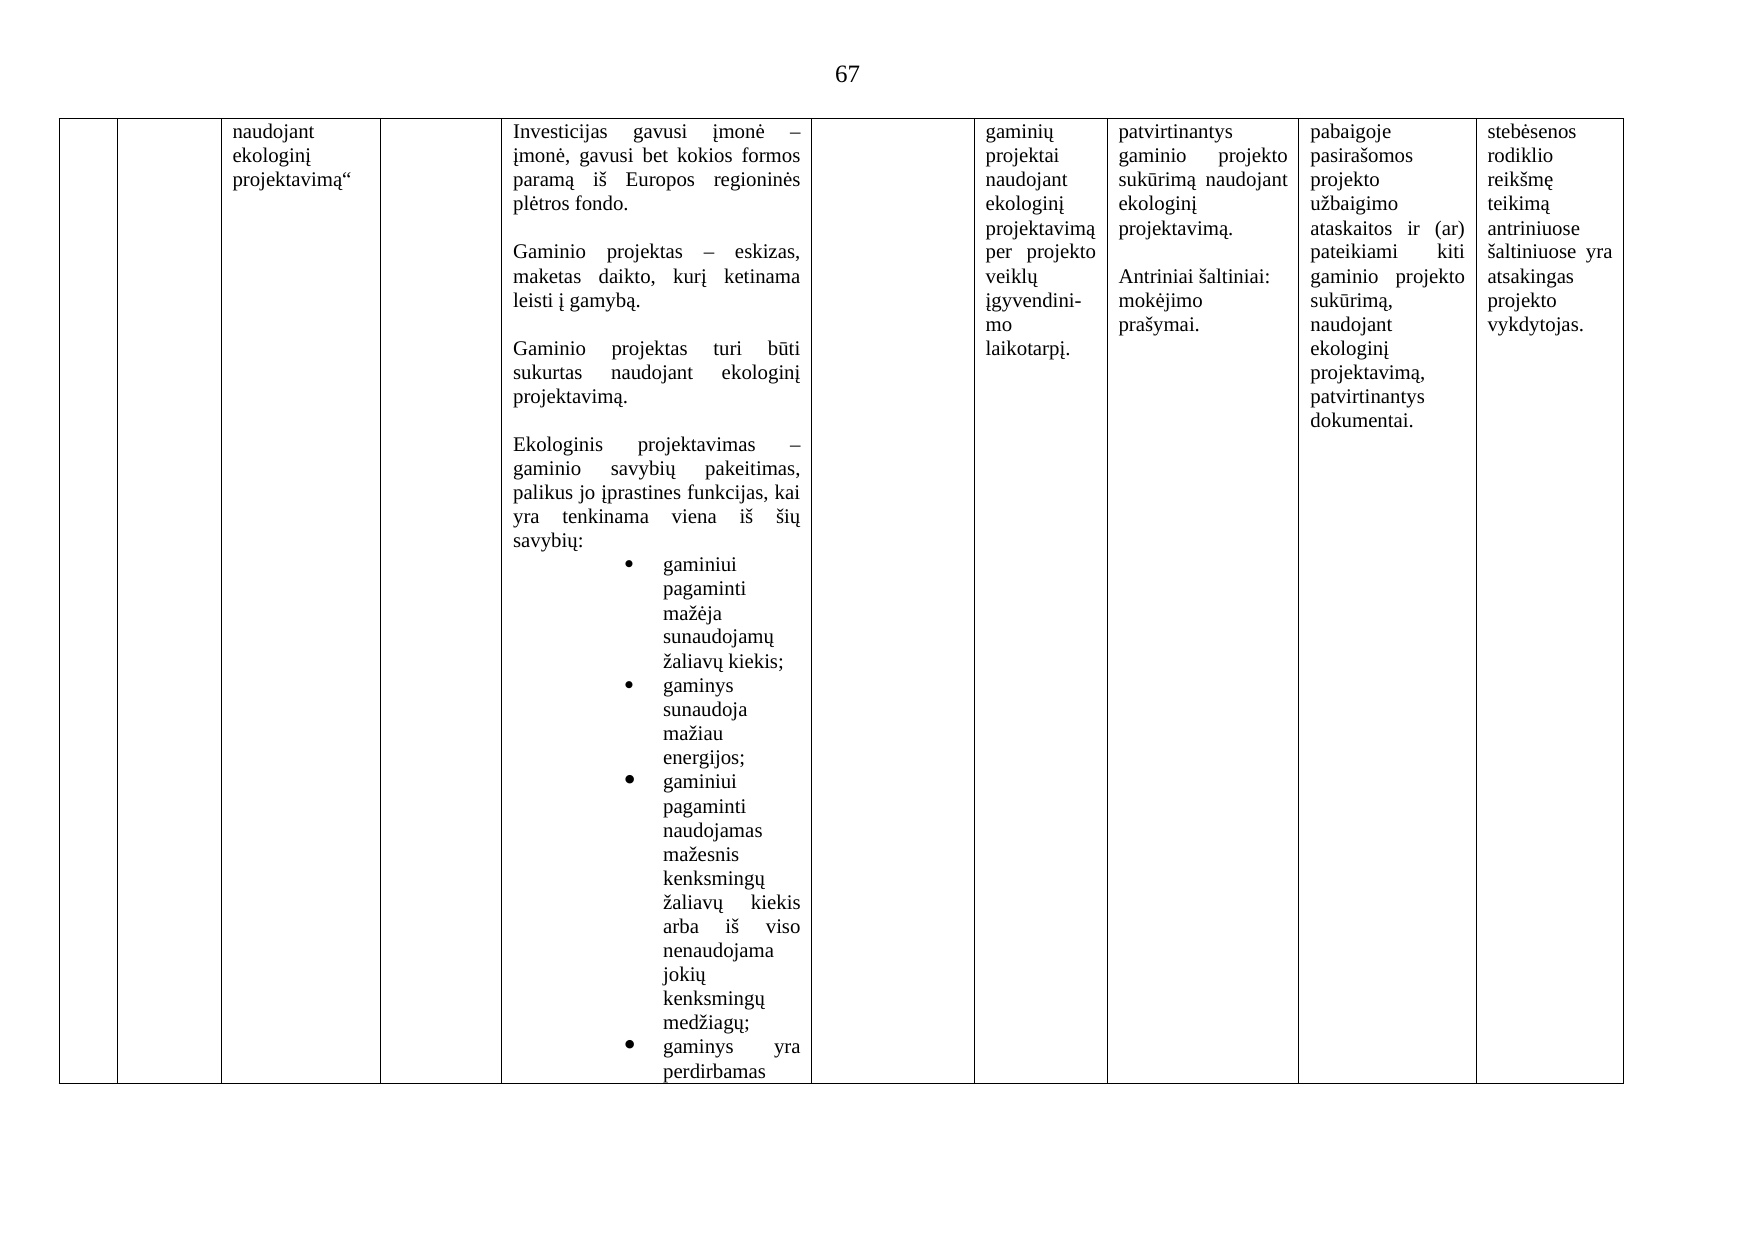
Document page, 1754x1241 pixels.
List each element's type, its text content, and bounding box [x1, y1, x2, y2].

table_cell [118, 119, 221, 1083]
table_cell Investicijas gavusi įmonė – įmonė, gavusi bet kokios formos paramą iš Europos regioninės plėtros fondo. Gaminio projektas – eskizas, maketas daikto, kurį ketinama leisti į gamybą. Gaminio projektas turi būti sukurtas naudojant ekologinį projektavimą. Ekologinis projektavimas – gaminio savybių pakeitimas, palikus jo įprastines funkcijas, kai yra tenkinama viena iš šių savybių: gaminiui pagaminti mažėja sunaudojamų žaliavų kiekis; gaminys sunaudoja mažiau energijos; gaminiui pagaminti naudojamas mažesnis kenksmingų žaliavų kiekis arba iš viso nenaudojama jokių kenksmingų medžiagų; gaminys yra perdirbamas [502, 119, 811, 1083]
table_cell stebėsenos rodiklio reikšmę teikimą antriniuose šaltiniuose yra atsakingas projekto vykdytojas. [1477, 119, 1623, 1083]
table_cell gaminių projektai naudojant ekologinį projektavimą per projekto veiklų įgyvendini-mo laikotarpį. [975, 119, 1107, 1083]
table_cell naudojant ekologinį projektavimą“ [222, 119, 380, 1083]
table_cell [60, 119, 117, 1083]
table_cell pabaigoje pasirašomos projekto užbaigimo ataskaitos ir (ar) pateikiami kiti gaminio projekto sukūrimą, naudojant ekologinį projektavimą, patvirtinantys dokumentai. [1299, 119, 1476, 1083]
table_cell patvirtinantys gaminio projekto sukūrimą naudojant ekologinį projektavimą. Antriniai šaltiniai: mokėjimo prašymai. [1108, 119, 1298, 1083]
table_cell [381, 119, 501, 1083]
table_cell [812, 119, 974, 1083]
